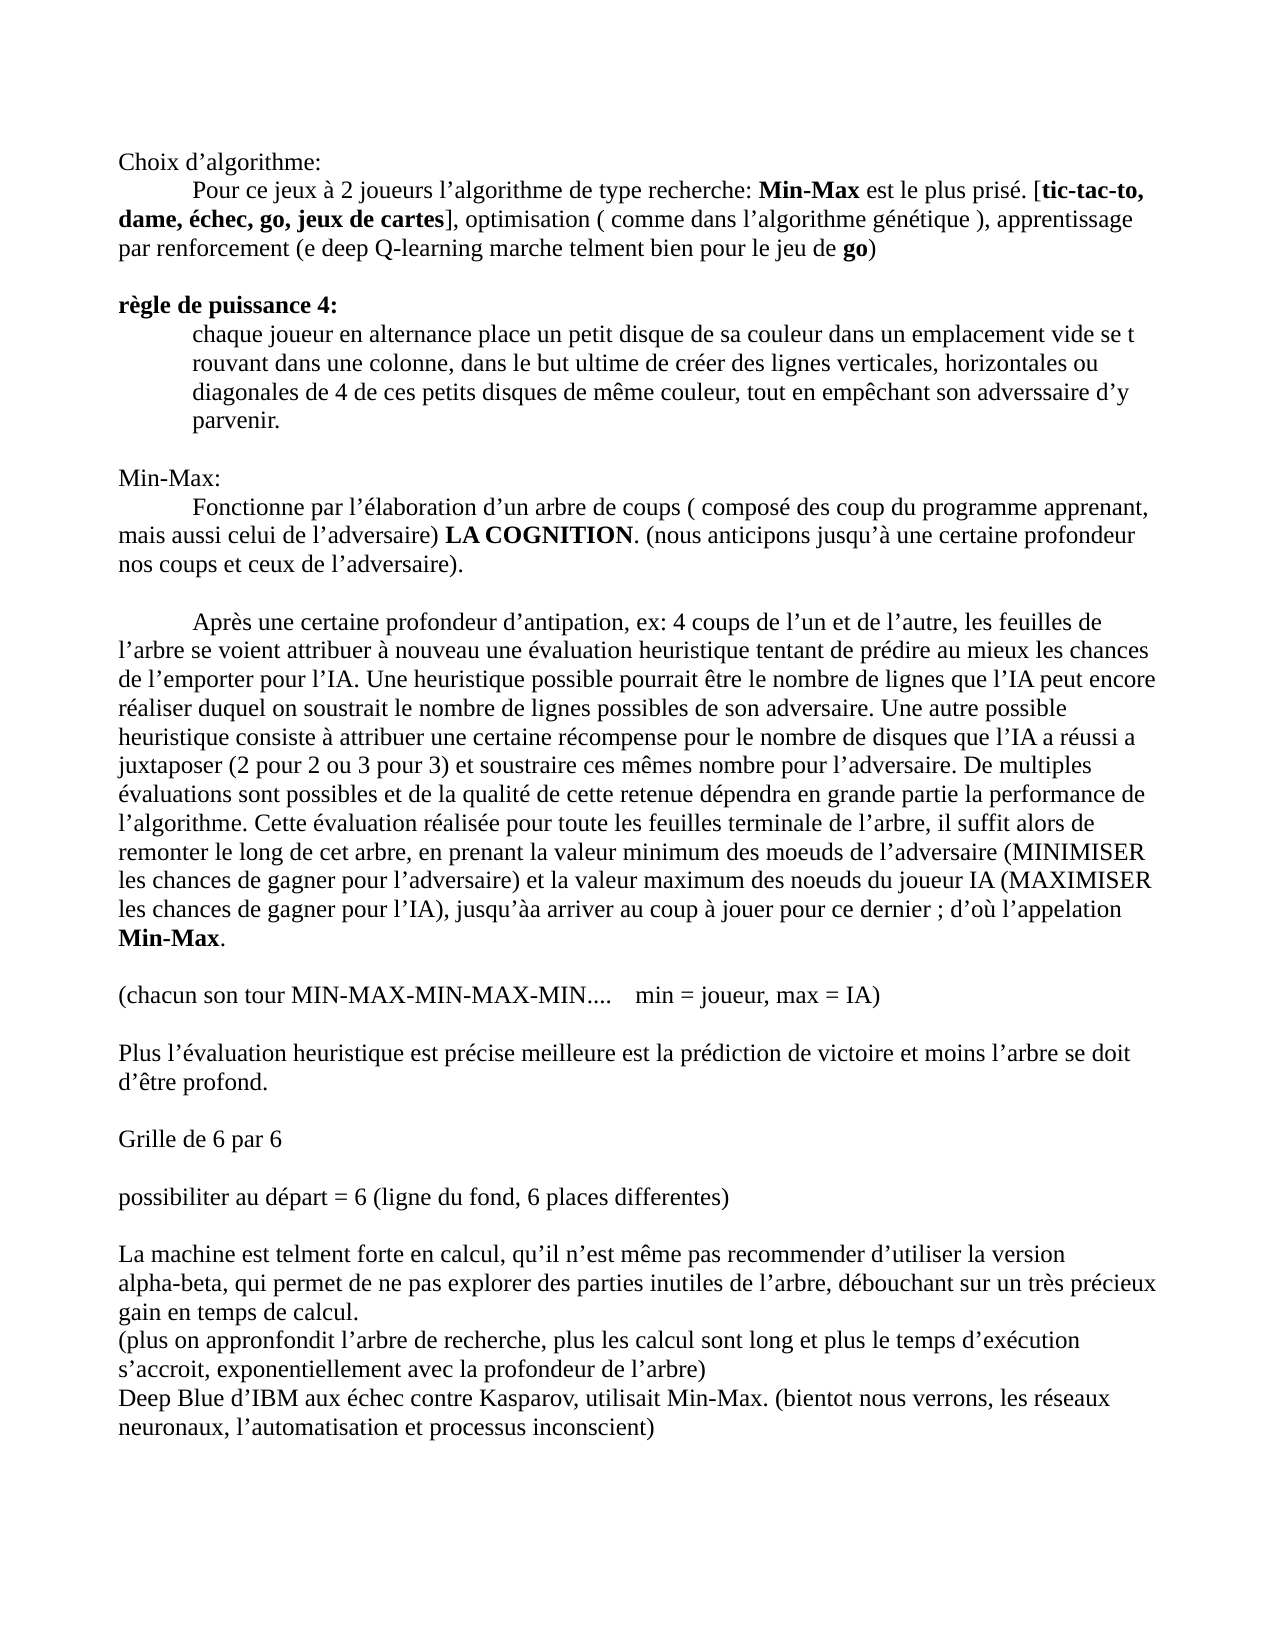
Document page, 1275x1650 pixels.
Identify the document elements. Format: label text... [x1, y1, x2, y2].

text Après une certaine profondeur d’antipation, ex: 4 coups de l’un et de l’autre, les feuilles de l’arbre se voient attribuer à nouveau une évaluation heuristique tentant de prédire au mieux les chances de l’emporter pour l’IA. Une heuristique possible pourrait être le nombre de lignes que l’IA peut encore réaliser duquel on soustrait le nombre de lignes possibles de son adversaire. Une autre possible heuristique consiste à attribuer une certaine récompense pour le nombre de disques que l’IA a réussi a juxtaposer (2 pour 2 ou 3 pour 3) et soustraire ces mêmes nombre pour l’adversaire. De multiples évaluations sont possibles et de la qualité de cette retenue dépendra en grande partie la performance de l’algorithme. Cette évaluation réalisée pour toute les feuilles terminale de l’arbre, il suffit alors de remonter le long de cet arbre, en prenant la valeur minimum des moeuds de l’adversaire (MINIMISER les chances de gagner pour l’adversaire) et la valeur maximum des noeuds du joueur IA (MAXIMISER les chances de gagner pour l’IA), jusqu’àa arriver au coup à jouer pour ce dernier ; d’où l’appelation Min-Max. [118, 607, 1157, 952]
text possibiliter au départ = 6 (ligne du fond, 6 places differentes) [118, 1182, 1157, 1211]
text Deep Blue d’IBM aux échec contre Kasparov, utilisait Min-Max. (bientot nous verrons, les réseaux neuronaux, l’automatisation et processus inconscient) [118, 1383, 1157, 1441]
text Plus l’évaluation heuristique est précise meilleure est la prédiction de victoire et moins l’arbre se doit d’être profond. [118, 1038, 1157, 1096]
text règle de puissance 4: [118, 291, 1157, 319]
text (chacun son tour MIN-MAX-MIN-MAX-MIN.... min = joueur, max = IA) [118, 981, 1157, 1009]
text (plus on appronfondit l’arbre de recherche, plus les calcul sont long et plus le temps d’exécution s’accroit, exponentiellement avec la profondeur de l’arbre) [118, 1326, 1157, 1383]
text alpha-beta, qui permet de ne pas explorer des parties inutiles de l’arbre, débouchant sur un très précieux gain en temps de calcul. [118, 1268, 1157, 1326]
text chaque joueur en alternance place un petit disque de sa couleur dans un emplacement vide se t rouvant dans une colonne, dans le but ultime de créer des lignes verticales, horizontales ou diagonales de 4 de ces petits disques de même couleur, tout en empêchant son adverssaire d’y parvenir. [118, 319, 1157, 434]
text Fonctionne par l’élaboration d’un arbre de coups ( composé des coup du programme apprenant, mais aussi celui de l’adversaire) LA COGNITION. (nous anticipons jusqu’à une certaine profondeur nos coups et ceux de l’adversaire). [118, 492, 1157, 578]
text Pour ce jeux à 2 joueurs l’algorithme de type recherche: Min-Max est le plus prisé. [tic-tac-to, dame, échec, go, jeux de cartes], optimisation ( comme dans l’algorithme génétique ), apprentissage par renforcement (e deep Q-learning marche telment bien pour le jeu de go) [118, 176, 1157, 262]
text La machine est telment forte en calcul, qu’il n’est même pas recommender d’utiliser la version [118, 1239, 1157, 1268]
text Min-Max: [118, 463, 1157, 492]
text Grille de 6 par 6 [118, 1124, 1157, 1153]
text Choix d’algorithme: [118, 147, 1157, 176]
